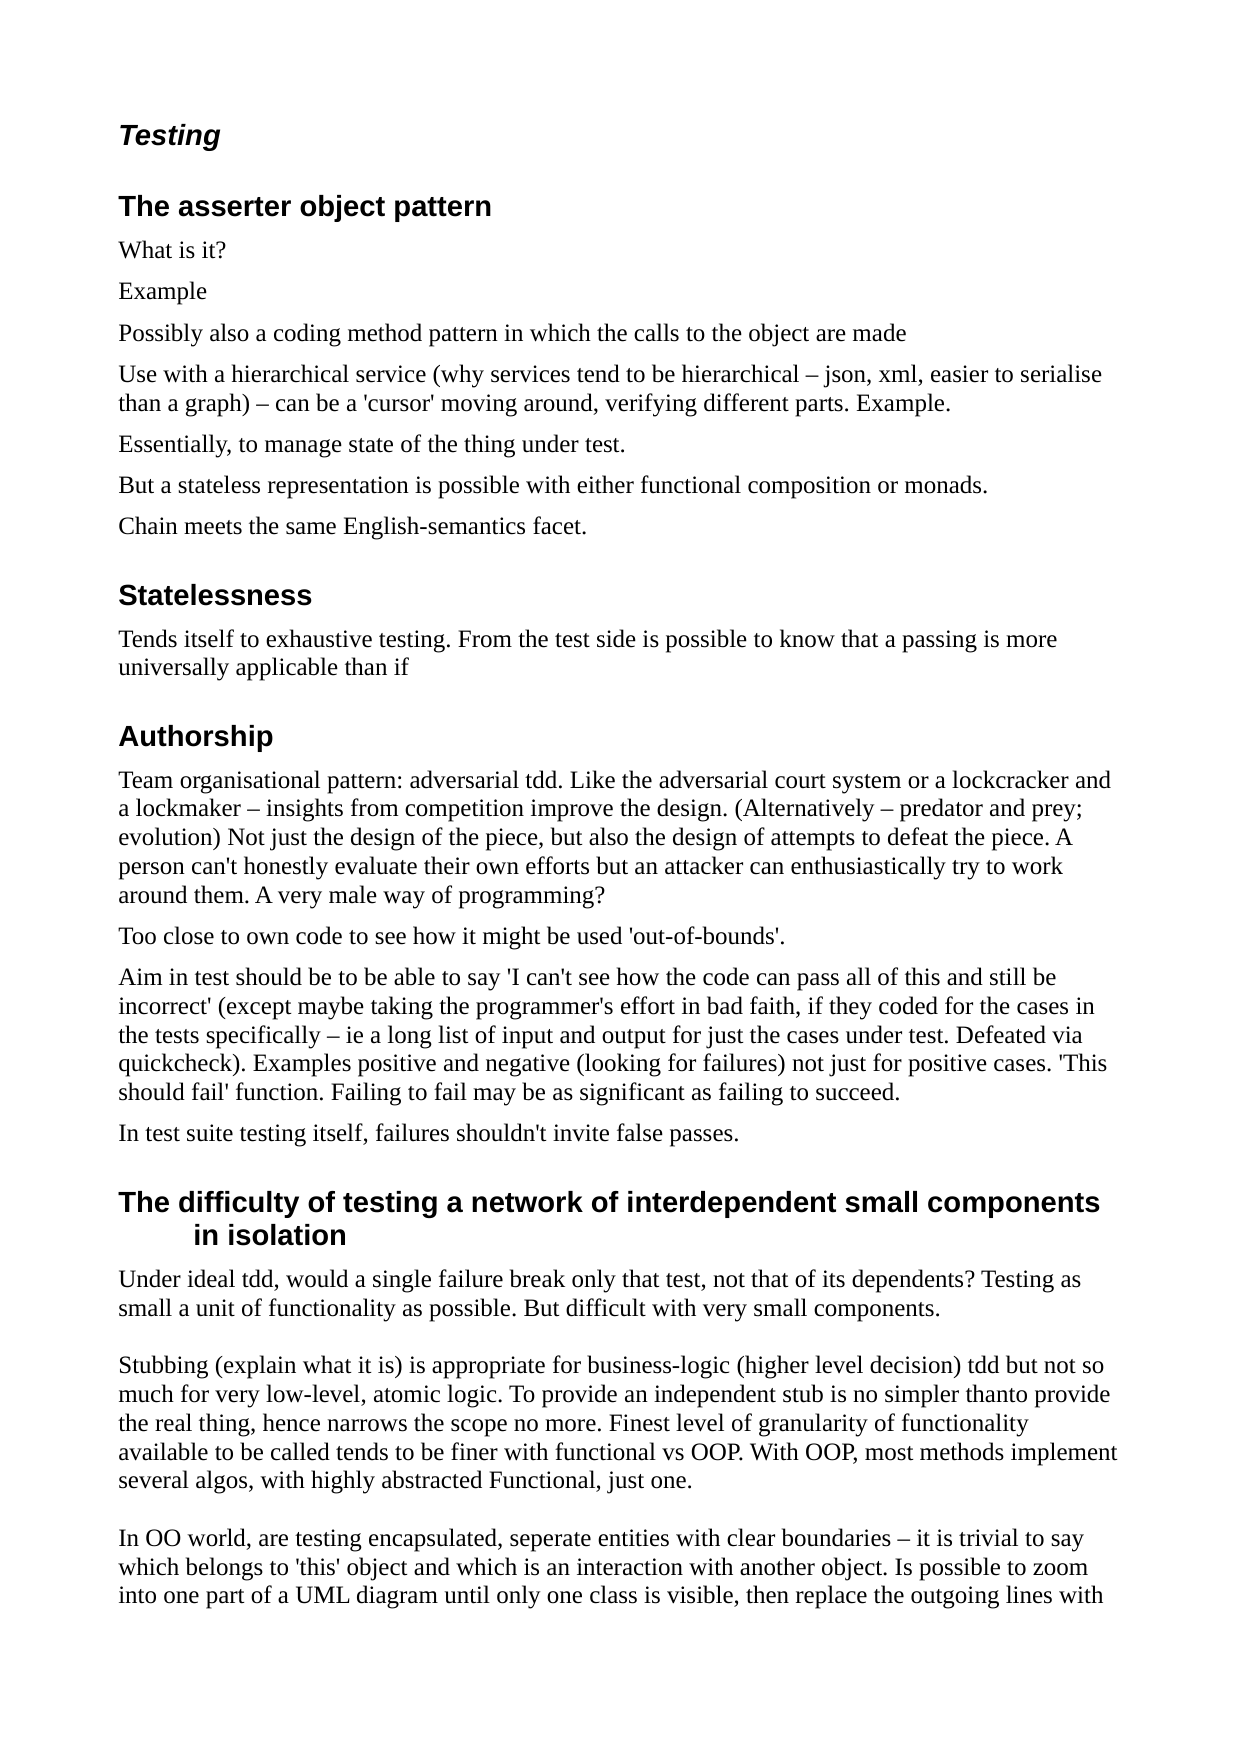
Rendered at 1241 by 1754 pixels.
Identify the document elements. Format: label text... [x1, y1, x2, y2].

text But a stateless representation is possible with either functional composition or monads. [118, 470, 1122, 499]
text Use with a hierarchical service (why services tend to be hierarchical – json, xml, easier to serialise than a graph) – can be a 'cursor' moving around, verifying different parts. Example. [118, 359, 1122, 416]
subtitle Testing [118, 118, 1122, 152]
text What is it? [118, 235, 1122, 264]
text Essentially, to manage state of the thing under test. [118, 429, 1122, 458]
text Under ideal tdd, would a single failure break only that test, not that of its dependents? Testing as small a unit of functionality as possible. But difficult with very small components. [118, 1264, 1122, 1322]
text Tends itself to exhaustive testing. From the test side is possible to know that a passing is more universally applicable than if [118, 624, 1122, 681]
subtitle Statelessness [118, 578, 1122, 611]
subtitle The asserter object pattern [118, 189, 1122, 223]
subtitle The difficulty of testing a network of interdependent small components in isolation [118, 1185, 1122, 1252]
text Chain meets the same English-semantics facet. [118, 511, 1122, 540]
text Too close to own code to see how it might be used 'out-of-bounds'. [118, 921, 1122, 950]
text Aim in test should be to be able to say 'I can't see how the code can pass all of this and still be incorrect' (except maybe taking the programmer's effort in bad faith, if they coded for the cases in the tests specifically – ie a long list of input and output for just the cases under test. Defeated via quickcheck). Examples positive and negative (looking for failures) not just for positive cases. 'This should fail' function. Failing to fail may be as significant as failing to succeed. [118, 962, 1122, 1106]
text Team organisational pattern: adversarial tdd. Like the adversarial court system or a lockcracker and a lockmaker – insights from competition improve the design. (Alternatively – predator and prey; evolution) Not just the design of the piece, but also the design of attempts to defeat the piece. A person can't honestly evaluate their own efforts but an attacker can enthusiastically try to work around them. A very male way of programming? [118, 765, 1122, 908]
text Stubbing (explain what it is) is appropriate for business-logic (higher level decision) tdd but not so much for very low-level, atomic logic. To provide an independent stub is no simpler thanto provide the real thing, hence narrows the scope no more. Finest level of granularity of functionality available to be called tends to be finer with functional vs OOP. With OOP, most methods implement several algos, with highly abstracted Functional, just one. [118, 1351, 1122, 1494]
text In test suite testing itself, failures shouldn't invite false passes. [118, 1118, 1122, 1147]
text Example [118, 276, 1122, 305]
text Possibly also a coding method pattern in which the calls to the object are made [118, 318, 1122, 346]
text In OO world, are testing encapsulated, seperate entities with clear boundaries – it is trivial to say which belongs to 'this' object and which is an interaction with another object. Is possible to zoom into one part of a UML diagram until only one class is visible, then replace the outgoing lines with [118, 1523, 1122, 1609]
subtitle Authorship [118, 719, 1122, 752]
